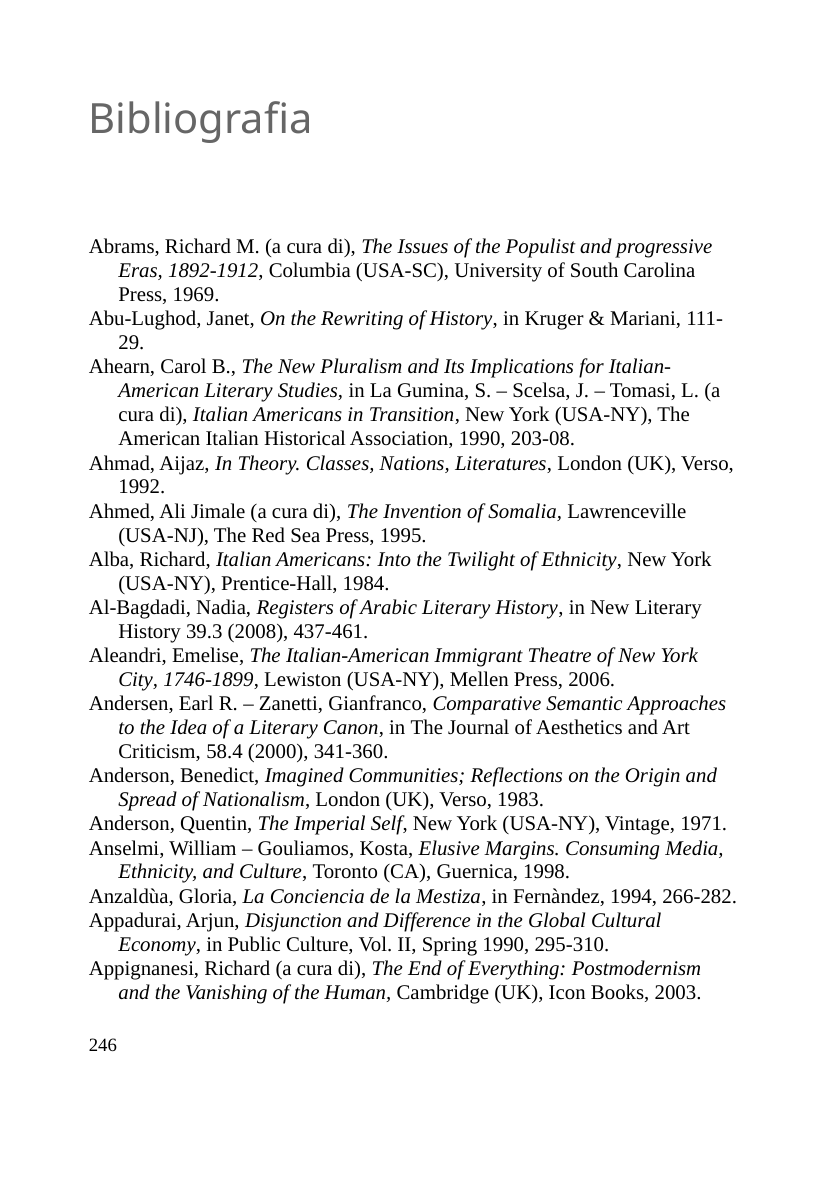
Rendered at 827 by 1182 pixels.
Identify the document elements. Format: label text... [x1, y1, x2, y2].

text Ahmad, Aijaz, In Theory. Classes, Nations, Literatures, London (UK), Verso, 1992. [88, 450, 738, 498]
text Anderson, Benedict, Imagined Communities; Reflections on the Origin and Spread of Nationalism, London (UK), Verso, 1983. [88, 763, 738, 811]
text Appadurai, Arjun, Disjunction and Difference in the Global Cultural Economy, in Public Culture, Vol. II, Spring 1990, 295-310. [88, 908, 738, 956]
text Ahmed, Ali Jimale (a cura di), The Invention of Somalia, Lawrenceville (USA-NJ), The Red Sea Press, 1995. [88, 498, 738, 547]
text Abrams, Richard M. (a cura di), The Issues of the Populist and progressive Eras, 1892-1912, Columbia (USA-SC), University of South Carolina Press, 1969. [88, 234, 738, 306]
text Bibliografia [88, 88, 738, 145]
text Aleandri, Emelise, The Italian-American Immigrant Theatre of New York City, 1746-1899, Lewiston (USA-NY), Mellen Press, 2006. [88, 643, 738, 691]
text Abu-Lughod, Janet, On the Rewriting of History, in Kruger & Mariani, 111-29. [88, 306, 738, 354]
text Al-Bagdadi, Nadia, Registers of Arabic Literary History, in New Literary History 39.3 (2008), 437-461. [88, 595, 738, 643]
text Alba, Richard, Italian Americans: Into the Twilight of Ethnicity, New York (USA-NY), Prentice-Hall, 1984. [88, 547, 738, 595]
text Anderson, Quentin, The Imperial Self, New York (USA-NY), Vintage, 1971. [88, 811, 738, 835]
text Appignanesi, Richard (a cura di), The End of Everything: Postmodernism and the Vanishing of the Human, Cambridge (UK), Icon Books, 2003. [88, 956, 738, 1004]
text Anselmi, William – Gouliamos, Kosta, Elusive Margins. Consuming Media, Ethnicity, and Culture, Toronto (CA), Guernica, 1998. [88, 835, 738, 883]
text Ahearn, Carol B., The New Pluralism and Its Implications for Italian-American Literary Studies, in La Gumina, S. – Scelsa, J. – Tomasi, L. (a cura di), Italian Americans in Transition, New York (USA-NY), The American Italian Historical Association, 1990, 203-08. [88, 354, 738, 450]
text Anzaldùa, Gloria, La Conciencia de la Mestiza, in Fernàndez, 1994, 266-282. [88, 883, 738, 908]
text Andersen, Earl R. – Zanetti, Gianfranco, Comparative Semantic Approaches to the Idea of a Literary Canon, in The Journal of Aesthetics and Art Criticism, 58.4 (2000), 341-360. [88, 691, 738, 763]
